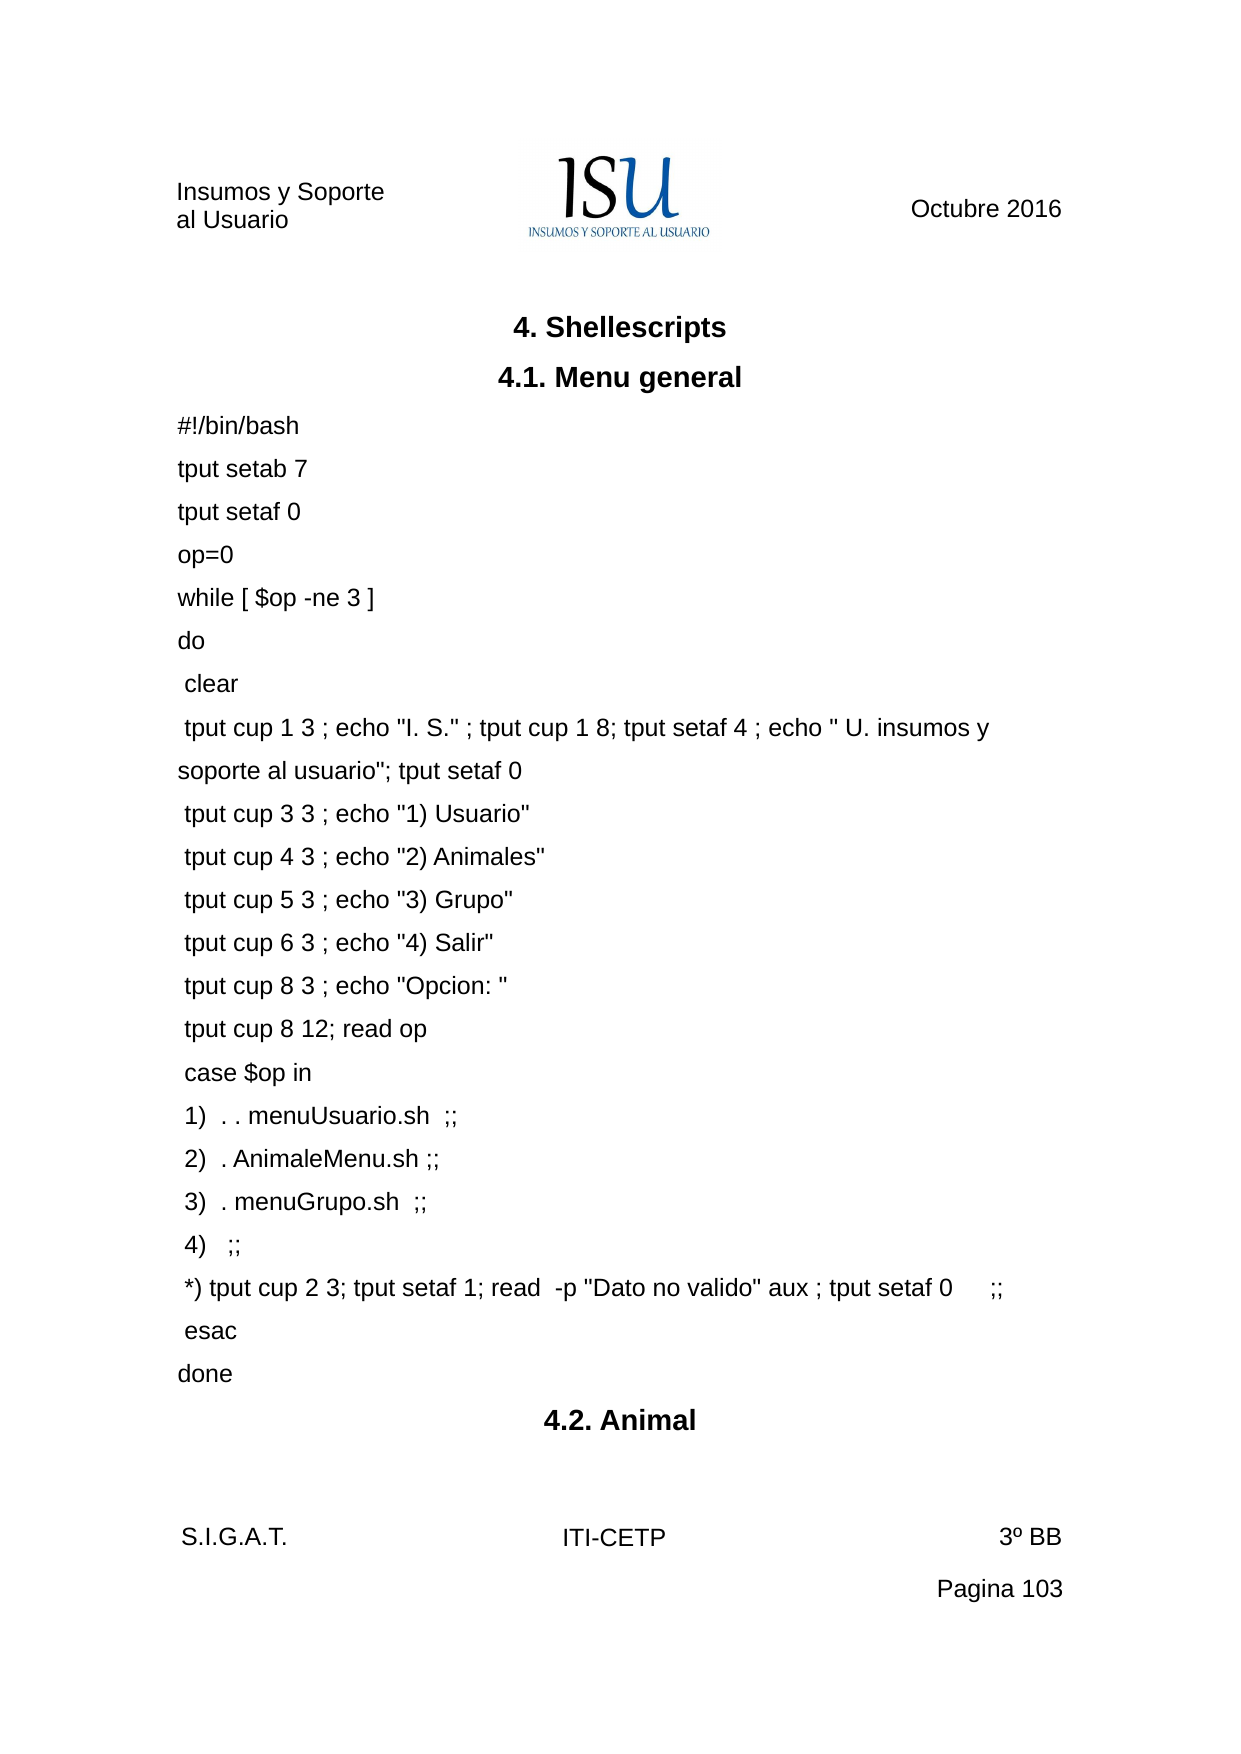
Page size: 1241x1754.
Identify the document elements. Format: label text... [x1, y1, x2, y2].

text 4.2. Animal [177, 1403, 1063, 1436]
text 4.1. Menu general [177, 360, 1063, 394]
text done [177, 1359, 1063, 1388]
text #!/bin/bash tput setab 7 tput setaf 0 op=0 while [ $op -ne 3 ] do clear tput cup 1 3 ; echo "I. S." ; tput cup 1 8; tput setaf 4 ; echo " U. insumos y soporte al usuario"; tput setaf 0 tput cup 3 3 ; echo "1) Usuario" tput cup 4 3 ; echo "2) Animales" tput cup 5 3 ; echo "3) Grupo" tput cup 6 3 ; echo "4) Salir" tput cup 8 3 ; echo "Opcion: " tput cup 8 12; read op case $op in 1) . . menuUsuario.sh ;; 2) . AnimaleMenu.sh ;; 3) . menuGrupo.sh ;; 4) ;; *) tput cup 2 3; tput setaf 1; read -p "Dato no valido" aux ; tput setaf 0 ;; esac [177, 411, 1063, 1345]
picture [517, 138, 723, 252]
text 4. Shellescripts [177, 310, 1063, 344]
